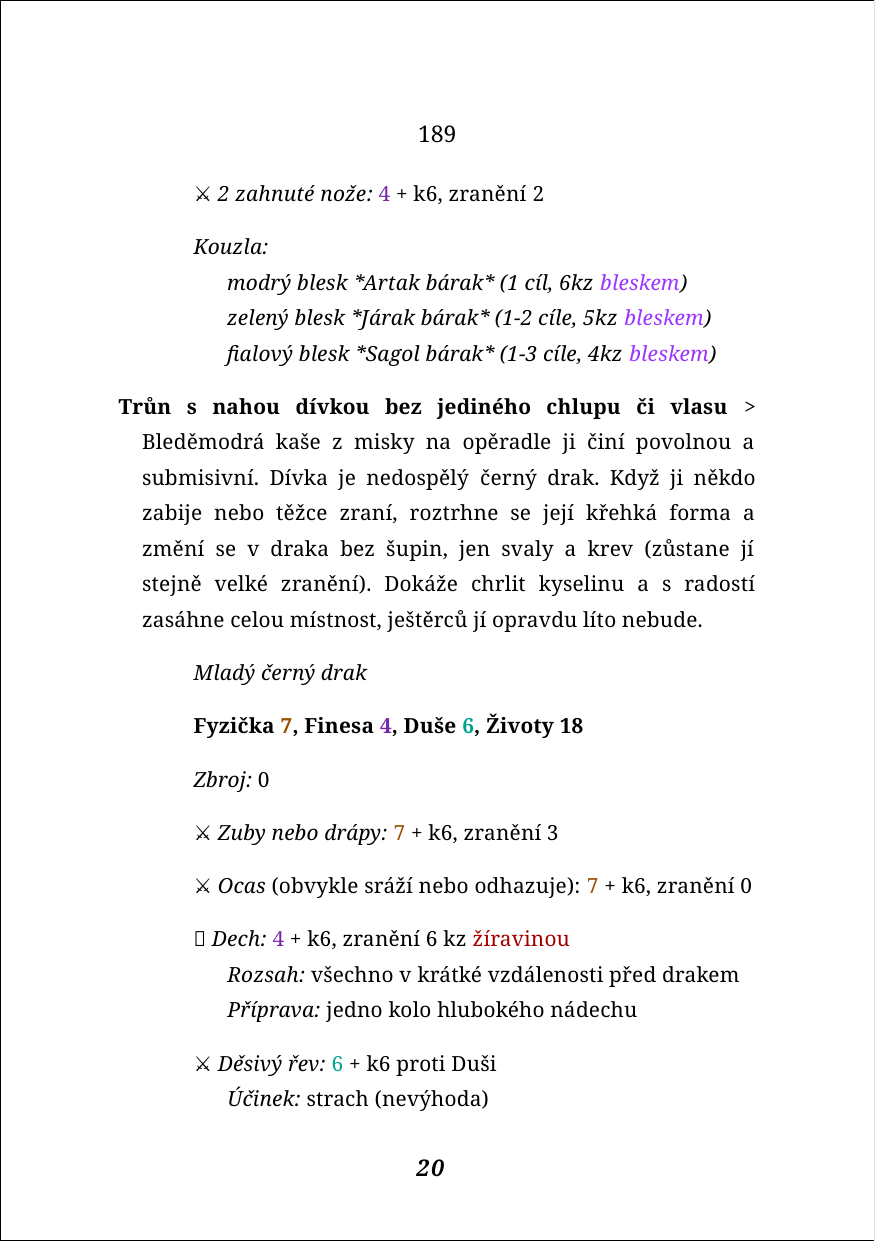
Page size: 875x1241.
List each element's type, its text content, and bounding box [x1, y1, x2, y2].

list ⚔ Děsivý řev: 6 + k6 proti Duši Účinek: strach (nevýhoda) [156, 1049, 756, 1113]
list ⚔ Ocas (obvykle sráží nebo odhazuje): 7 + k6, zranění 0 [156, 871, 756, 900]
list Zbroj: 0 [156, 765, 756, 793]
list ⚔ 2 zahnuté nože: 4 + k6, zranění 2 [156, 179, 756, 207]
list Kouzla: modrý blesk *Artak bárak* (1 cíl, 6kz bleskem) zelený blesk *Járak bárak* (1-2 cíle, 5kz bleskem) fialový blesk *Sagol bárak* (1-3 cíle, 4kz bleskem) [156, 232, 756, 367]
text Trůn s nahou dívkou bez jediného chlupu či vlasu > Bleděmodrá kaše z misky na opěradle ji činí povolnou a submisivní. Dívka je nedospělý černý drak. Když ji někdo zabije nebo těžce zraní, roztrhne se její křehká forma a změní se v draka bez šupin, jen svaly a krev (zůstane jí stejně velké zranění). Dokáže chrlit kyselinu a s radostí zasáhne celou místnost, ještěrců jí opravdu líto nebude. [118, 392, 756, 633]
list ⚔ Zuby nebo drápy: 7 + k6, zranění 3 [156, 818, 756, 846]
list Fyzička 7, Finesa 4, Duše 6, Životy 18 [156, 712, 756, 740]
list 🏹 Dech: 4 + k6, zranění 6 kz žíravinou Rozsah: všechno v krátké vzdálenosti před drakem Příprava: jedno kolo hlubokého nádechu [156, 924, 756, 1024]
list Mladý černý drak [156, 658, 756, 687]
